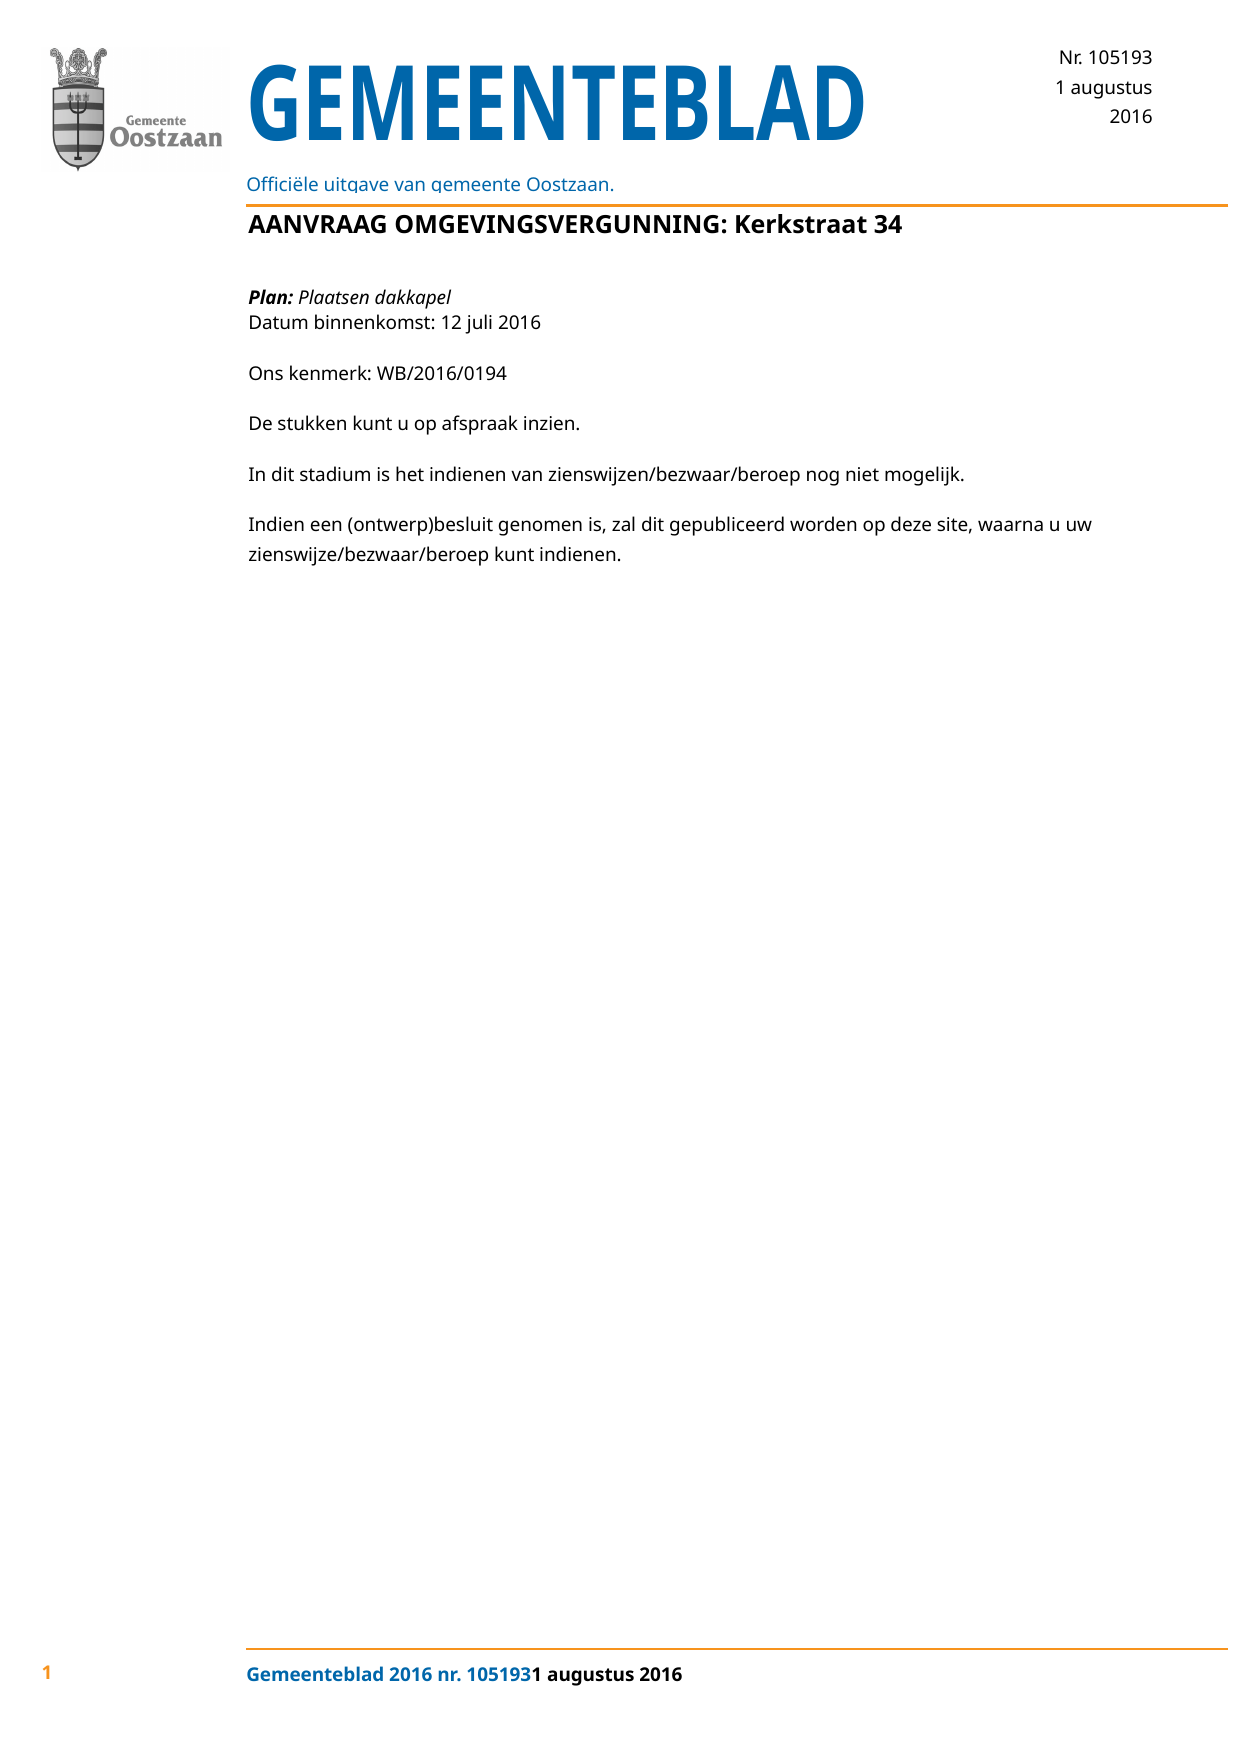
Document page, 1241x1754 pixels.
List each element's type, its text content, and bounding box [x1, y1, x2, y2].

text Ons kenmerk: WB/2016/0194 [248, 360, 1152, 386]
text Plan: Plaatsen dakkapel [248, 284, 1152, 309]
text Indien een (ontwerp)besluit genomen is, zal dit gepubliceerd worden op deze site, waarna u uw zienswijze/bezwaar/beroep kunt indienen. [248, 511, 1152, 567]
picture [41, 47, 231, 172]
text De stukken kunt u op afspraak inzien. [248, 410, 1152, 436]
text AANVRAAG OMGEVINGSVERGUNNING: Kerkstraat 34 [248, 207, 1152, 241]
text Datum binnenkomst: 12 juli 2016 [248, 309, 1152, 335]
text In dit stadium is het indienen van zienswijzen/bezwaar/beroep nog niet mogelijk. [248, 461, 1152, 487]
